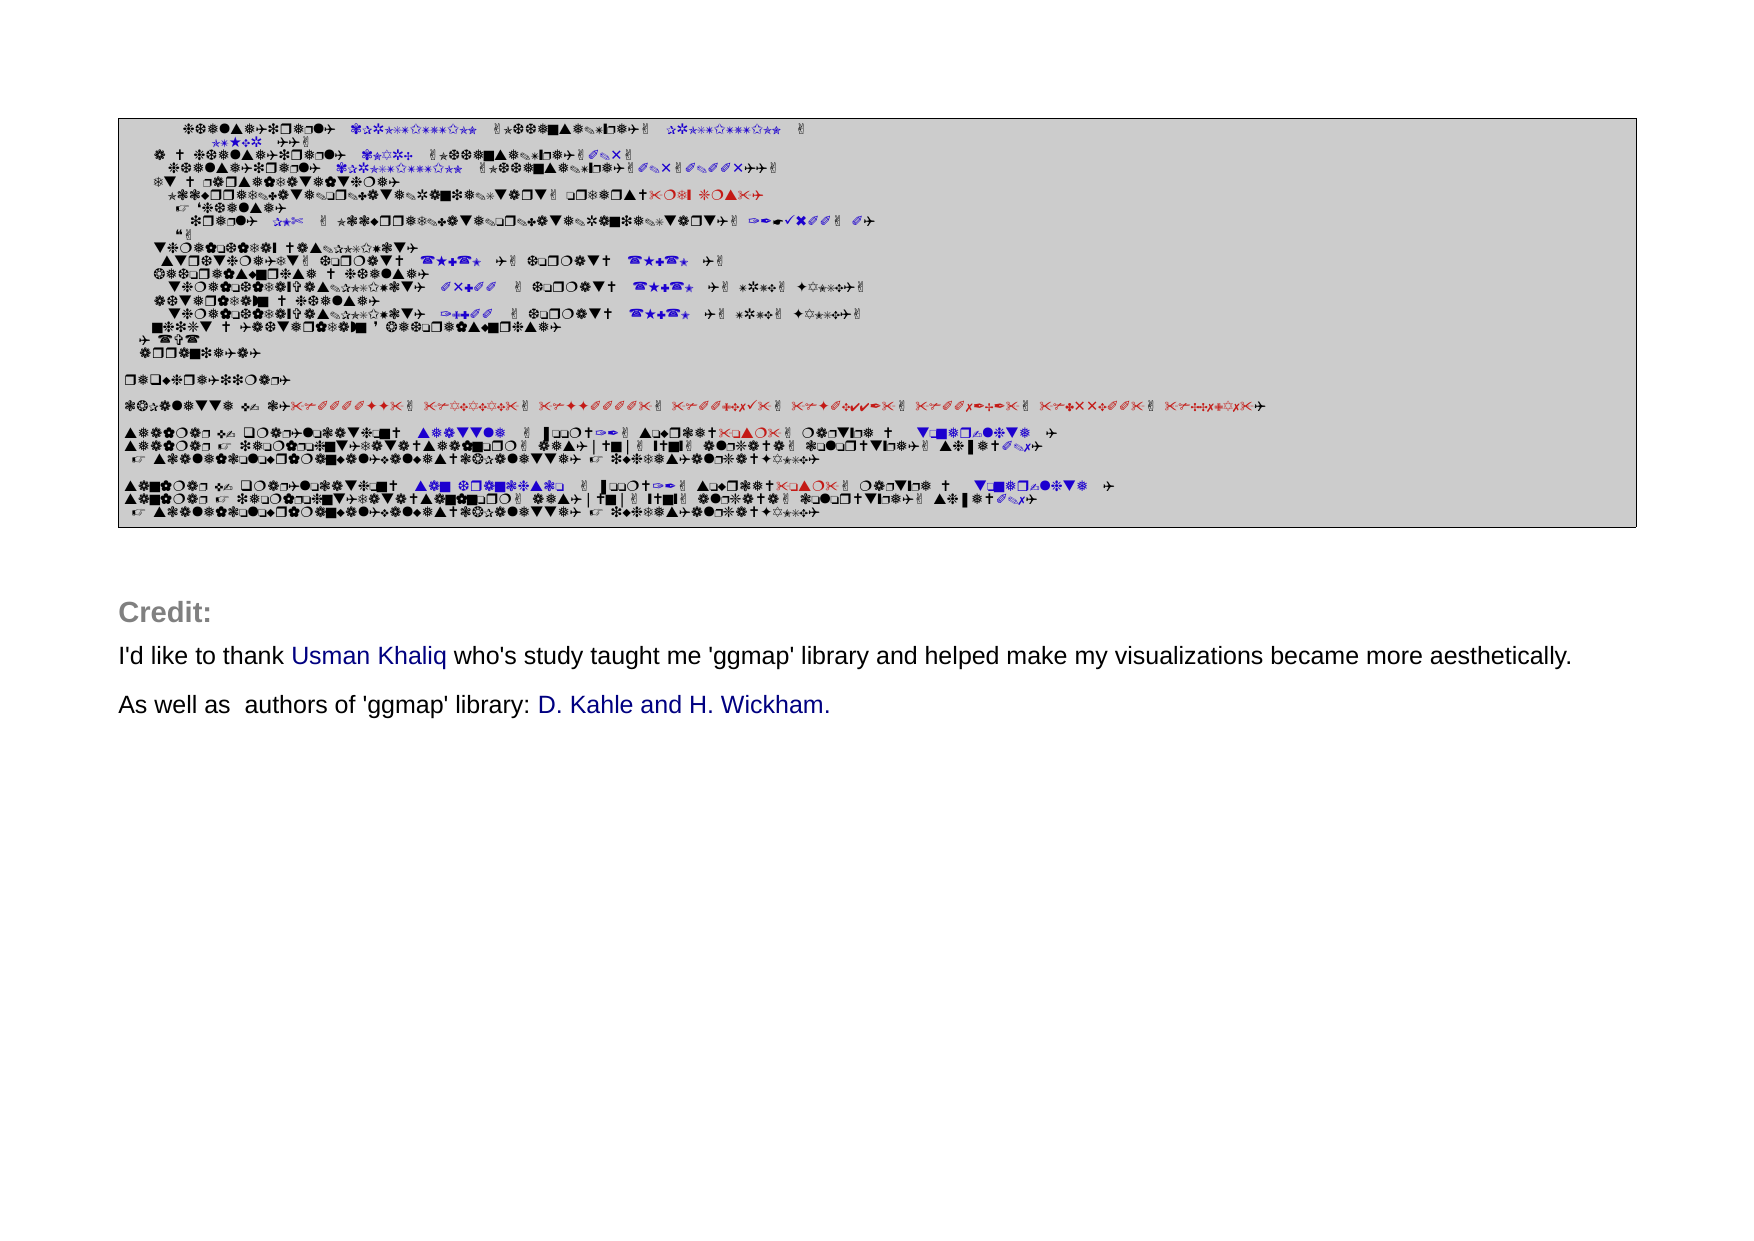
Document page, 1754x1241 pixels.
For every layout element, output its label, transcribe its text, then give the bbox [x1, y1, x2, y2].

text As well as authors of 'ggmap' library: D. Kahle and H. Wickham. [118, 690, 1636, 719]
subtitle Credit: [118, 595, 1636, 628]
text I'd like to thank Usman Khaliq who's study taught me 'ggmap' library and helped make my visualizations became more aesthetically. [118, 641, 1636, 670]
table_header ifelse(grepl('^PROSTITUTION',Offense.Type),'PROSTITUTION', 'OTHER')), a = ifelse(grepl('^NARC',Offense.Type),0.5, ifelse(grepl('^PROSTITUTION',Offense.Type),0.5,0.005)), dt = parse_date_time( Occurred.Date.or.Date.Range.Start, orders="mdy hms") + {ifelse( grepl('PM$', Occurred.Date.or.Date.Range.Start), 12*3600, 0) }, time_of_day =as.POSIXct( strftime(dt, format='%H:%M'), format='%H:%M'), before_sunrise = ifelse( time_of_day>as.POSIXct('05:00', format='%H:%M'), TRUE, FALSE), after_dawn = ifelse( time_of_day>as.POSIXct('19:00', format='%H:%M'), TRUE, FALSE), night = (after_dawn | before_sunrise) ) %>% arrange(a) require(ggmap) cbPalette <- c("#0000FF", "#AEAEAE", "#FF0000", "#009E73", "#F0E442", "#0072B2", "#D55E00", "#CC79A7") sea_map <- qmap(location='seattle', zoom=12, source="osm", maptype = 'toner-lite') sea_map + geom_point(data=sea_norm, aes(x=nx, y=ny, alpha=a, color=type), size=0.7) + scale_colour_manual(values=cbPalette) + guides(alpha=FALSE) san_map <- qmap(location='san francisco', zoom=12, source="osm", maptype = 'toner-lite') san_map + geom_point(data=san_norm, aes(x=nx, y=ny, alpha=a, color=type), size=0.7) + scale_colour_manual(values=cbPalette) + guides(alpha=FALSE) [119, 119, 1636, 527]
